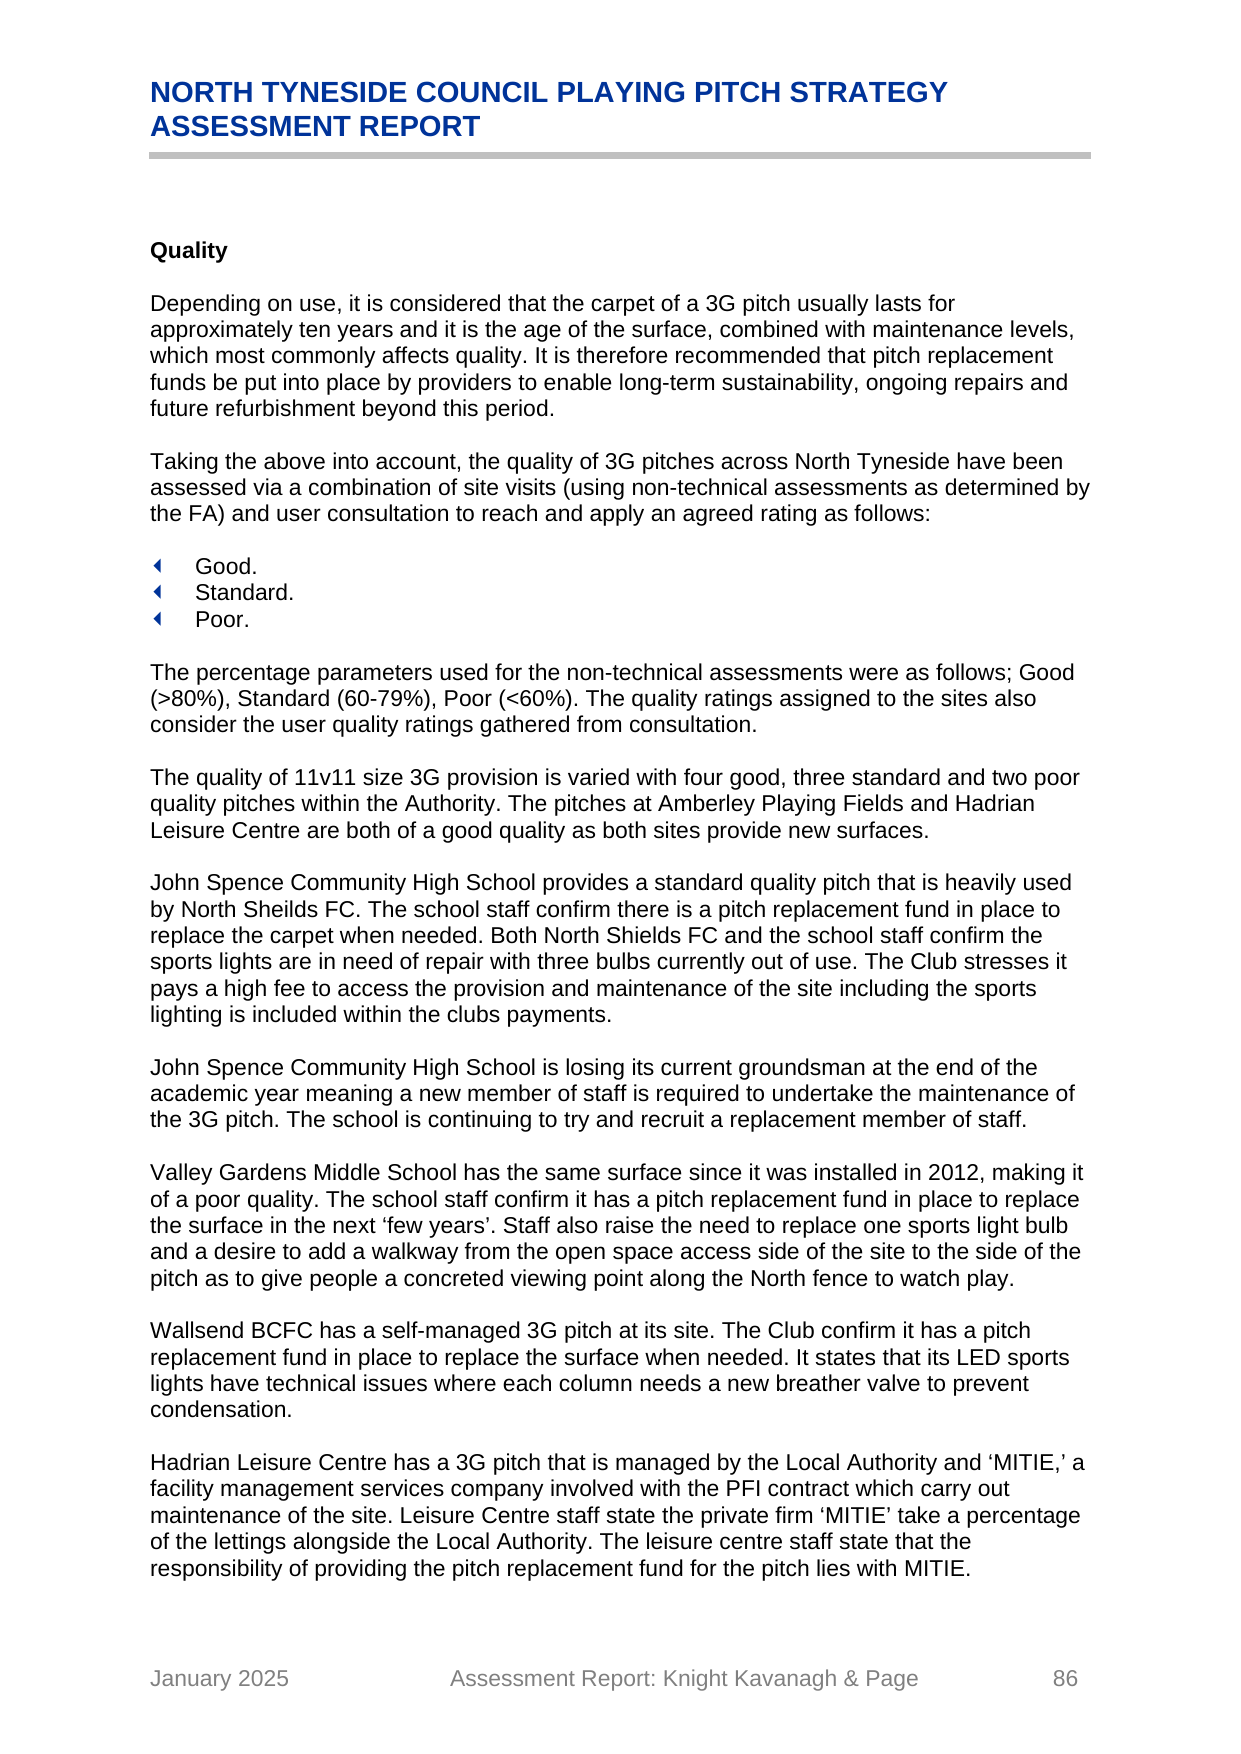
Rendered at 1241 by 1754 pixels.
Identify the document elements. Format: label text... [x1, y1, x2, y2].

list Poor. [150, 606, 1091, 632]
text Wallsend BCFC has a self-managed 3G pitch at its site. The Club confirm it has a pitch replacement fund in place to replace the surface when needed. It states that its LED sports lights have technical issues where each column needs a new breather valve to prevent condensation. [150, 1317, 1090, 1423]
text Depending on use, it is considered that the carpet of a 3G pitch usually lasts for approximately ten years and it is the age of the surface, combined with maintenance levels, which most commonly affects quality. It is therefore recommended that pitch replacement funds be put into place by providers to enable long-term sustainability, ongoing repairs and future refurbishment beyond this period. [150, 289, 1090, 421]
text John Spence Community High School provides a standard quality pitch that is heavily used by North Sheilds FC. The school staff confirm there is a pitch replacement fund in place to replace the carpet when needed. Both North Shields FC and the school staff confirm the sports lights are in need of repair with three bulbs currently out of use. The Club stresses it pays a high fee to access the provision and maintenance of the site including the sports lighting is included within the clubs payments. [150, 869, 1090, 1027]
text John Spence Community High School is losing its current groundsman at the end of the academic year meaning a new member of staff is required to undertake the maintenance of the 3G pitch. The school is continuing to try and recruit a replacement member of staff. [150, 1054, 1090, 1133]
list Good. [150, 553, 1091, 579]
text Valley Gardens Middle School has the same surface since it was installed in 2012, making it of a poor quality. The school staff confirm it has a pitch replacement fund in place to replace the surface in the next ‘few years’. Staff also raise the need to replace one sports light bulb and a desire to add a walkway from the open space access side of the site to the side of the pitch as to give people a concreted viewing point along the North fence to watch play. [150, 1159, 1090, 1291]
list Standard. [150, 579, 1091, 606]
text The percentage parameters used for the non-technical assessments were as follows; Good (>80%), Standard (60-79%), Poor (<60%). The quality ratings assigned to the sites also consider the user quality ratings gathered from consultation. [150, 658, 1090, 737]
text The quality of 11v11 size 3G provision is varied with four good, three standard and two poor quality pitches within the Authority. The pitches at Amberley Playing Fields and Hadrian Leisure Centre are both of a good quality as both sites provide new surfaces. [150, 764, 1090, 843]
text Quality [150, 237, 1091, 263]
text Hadrian Leisure Centre has a 3G pitch that is managed by the Local Authority and ‘MITIE,’ a facility management services company involved with the PFI contract which carry out maintenance of the site. Leisure Centre staff state the private firm ‘MITIE’ take a percentage of the lettings alongside the Local Authority. The leisure centre staff state that the responsibility of providing the pitch replacement fund for the pitch lies with MITIE. [150, 1449, 1090, 1581]
text Taking the above into account, the quality of 3G pitches across North Tyneside have been assessed via a combination of site visits (using non-technical assessments as determined by the FA) and user consultation to reach and apply an agreed rating as follows: [150, 448, 1090, 527]
